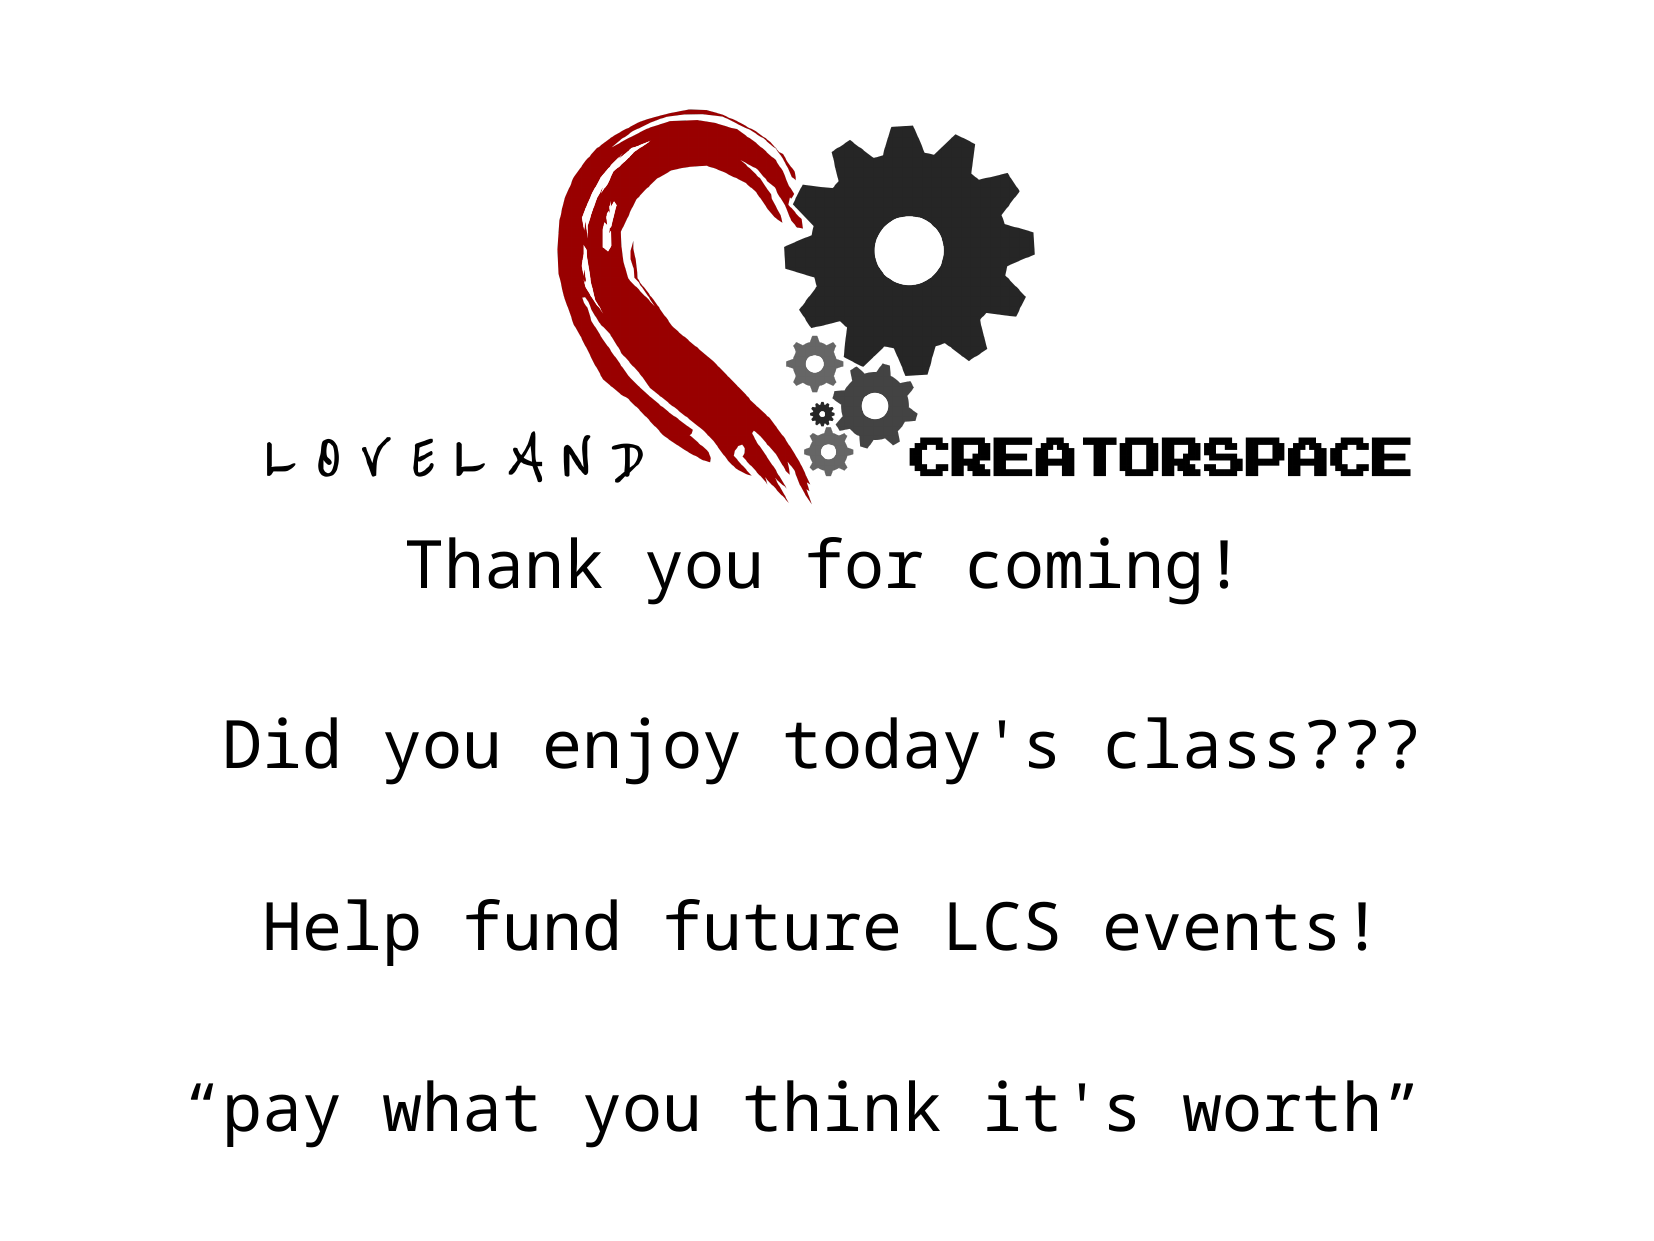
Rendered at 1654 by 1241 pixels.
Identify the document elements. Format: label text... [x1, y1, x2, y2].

text_box Thank you for coming! [389, 586, 1265, 603]
picture [240, 0, 1429, 586]
text_box Did you enjoy today's class??? Help fund future LCS events! “pay what you think it's worth” [167, 690, 1486, 1093]
